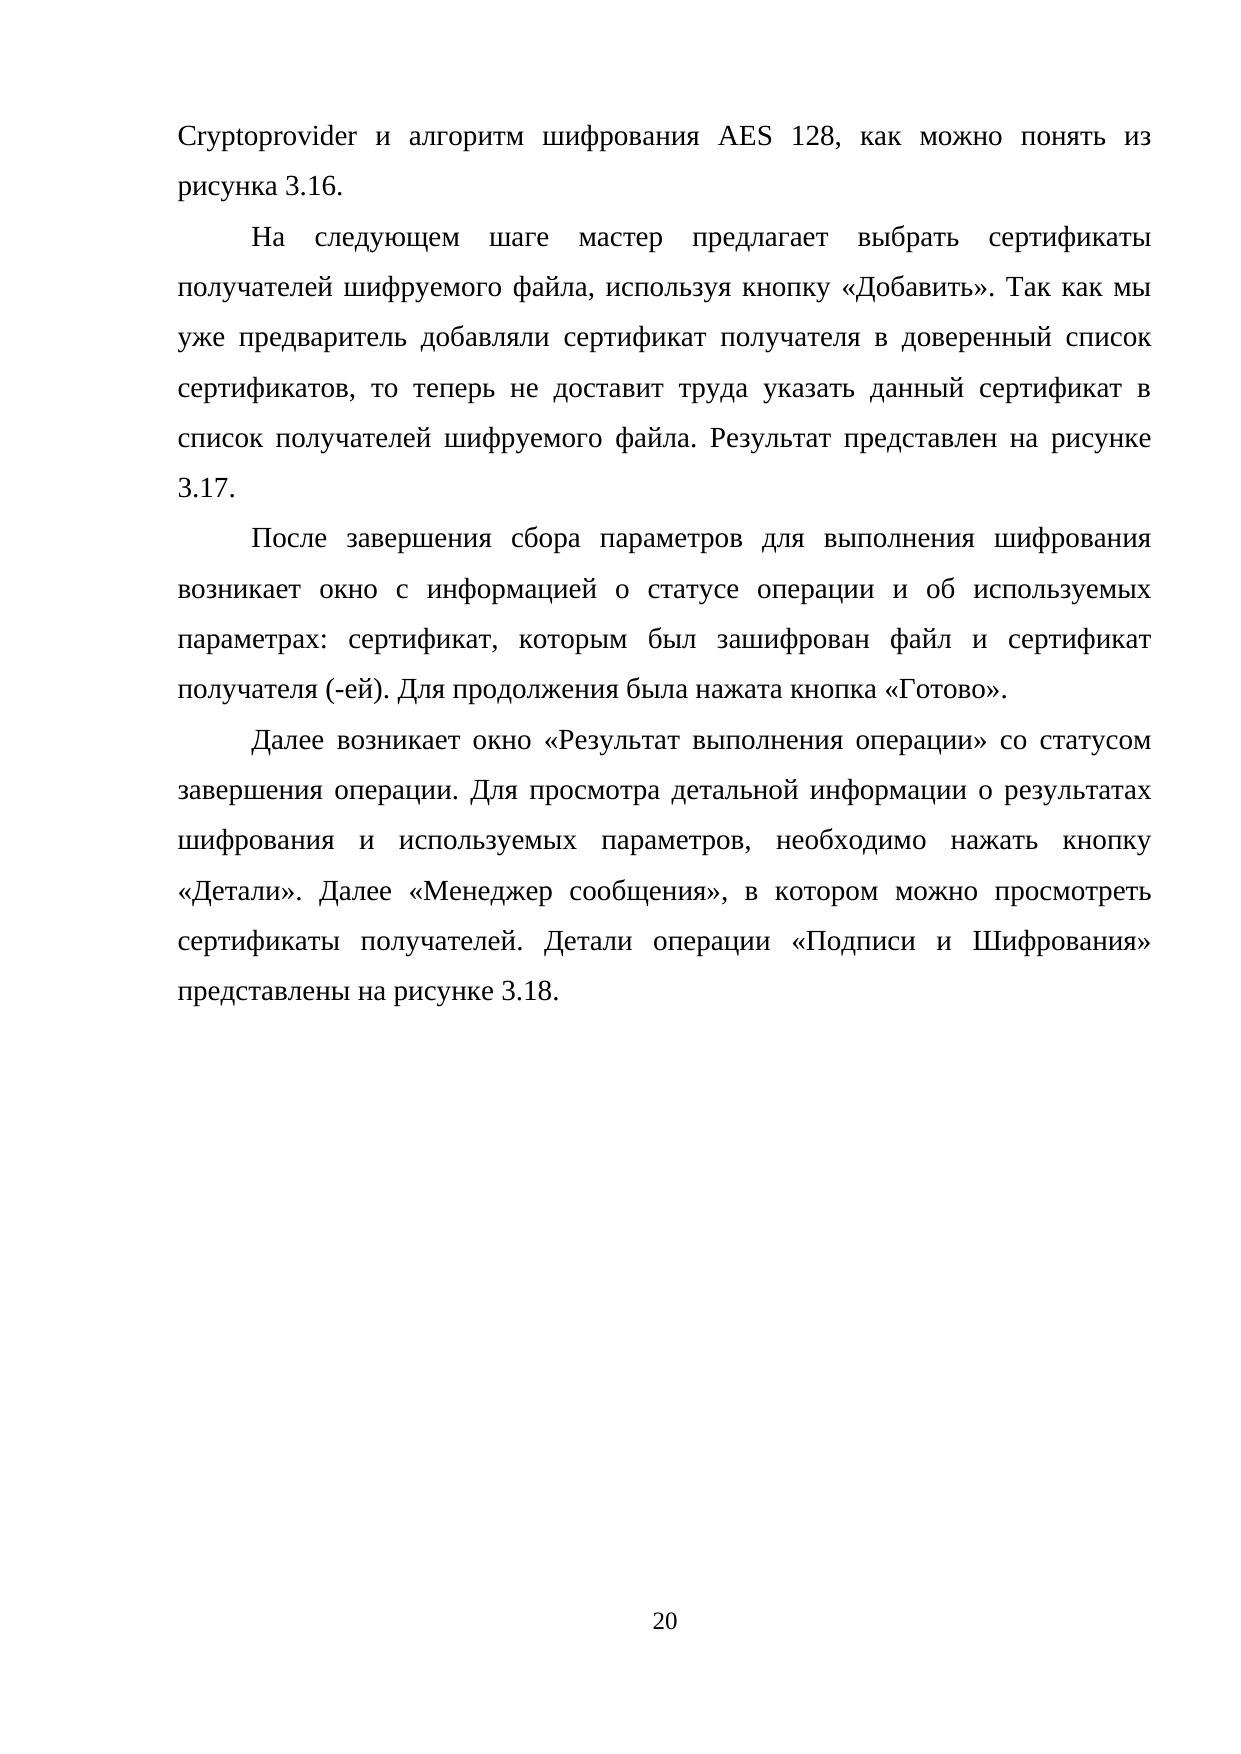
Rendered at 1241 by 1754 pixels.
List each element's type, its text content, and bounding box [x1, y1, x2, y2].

text Далее возникает окно «Результат выполнения операции» со статусом завершения операции. Для просмотра детальной информации о результатах шифрования и используемых параметров, необходимо нажать кнопку «Детали». Далее «Менеджер сообщения», в котором можно просмотреть сертификаты получателей. Детали операции «Подписи и Шифрования» представлены на рисунке 3.18. [177, 722, 1152, 1007]
text Cryptoprovider и алгоритм шифрования AES 128, как можно понять из рисунка 3.16. [177, 118, 1152, 202]
text После завершения сбора параметров для выполнения шифрования возникает окно с информацией о статусе операции и об используемых параметрах: сертификат, которым был зашифрован файл и сертификат получателя (-ей). Для продолжения была нажата кнопка «Готово». [177, 521, 1152, 705]
text На следующем шаге мастер предлагает выбрать сертификаты получателей шифруемого файла, используя кнопку «Добавить». Так как мы уже предваритель добавляли сертификат получателя в доверенный список сертификатов, то теперь не доставит труда указать данный сертификат в список получателей шифруемого файла. Результат представлен на рисунке 3.17. [177, 219, 1152, 504]
